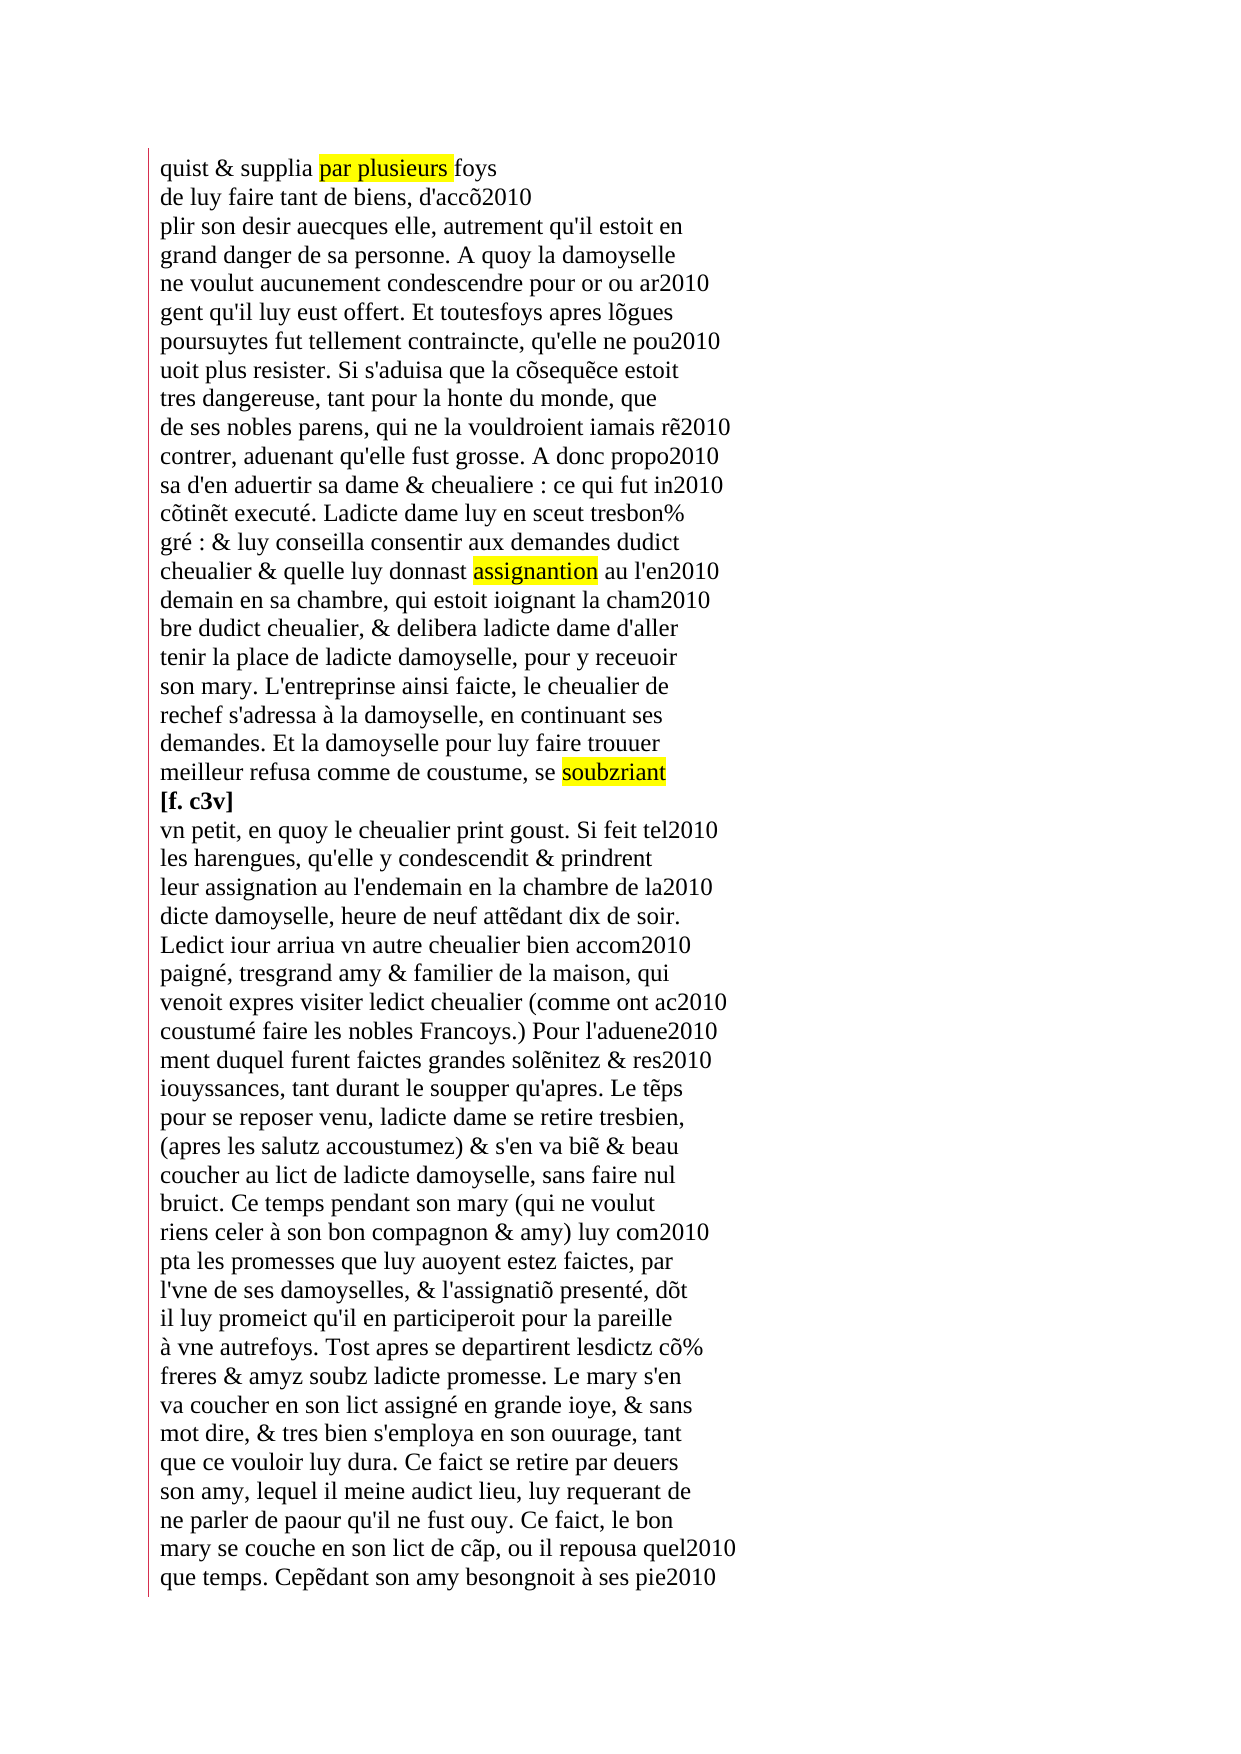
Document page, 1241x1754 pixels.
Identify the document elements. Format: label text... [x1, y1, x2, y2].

text quist & supplia par plusieurs foys de luy faire tant de biens, d'accõ2010 plir son desir auecques elle, autrement qu'il estoit en grand danger de sa personne. A quoy la damoyselle ne voulut aucunement condescendre pour or ou ar2010 gent qu'il luy eust offert. Et toutesfoys apres lõgues poursuytes fut tellement contraincte, qu'elle ne pou2010 uoit plus resister. Si s'aduisa que la cõsequẽce estoit tres dangereuse, tant pour la honte du monde, que de ses nobles parens, qui ne la vouldroient iamais rẽ2010 contrer, aduenant qu'elle fust grosse. A donc propo2010 sa d'en aduertir sa dame & cheualiere : ce qui fut in2010 cõtinẽt executé. Ladicte dame luy en sceut tresbon% gré : & luy conseilla consentir aux demandes dudict cheualier & quelle luy donnast assignantion au l'en2010 demain en sa chambre, qui estoit ioignant la cham2010 bre dudict cheualier, & delibera ladicte dame d'aller tenir la place de ladicte damoyselle, pour y receuoir son mary. L'entreprinse ainsi faicte, le cheualier de rechef s'adressa à la damoyselle, en continuant ses demandes. Et la damoyselle pour luy faire trouuer meilleur refusa comme de coustume, se soubzriant [f. c3v] vn petit, en quoy le cheualier print goust. Si feit tel2010 les harengues, qu'elle y condescendit & prindrent leur assignation au l'endemain en la chambre de la2010 dicte damoyselle, heure de neuf attẽdant dix de soir. Ledict iour arriua vn autre cheualier bien accom2010 paigné, tresgrand amy & familier de la maison, qui venoit expres visiter ledict cheualier (comme ont ac2010 coustumé faire les nobles Francoys.) Pour l'aduene2010 ment duquel furent faictes grandes solẽnitez & res2010 iouyssances, tant durant le soupper qu'apres. Le tẽps pour se reposer venu, ladicte dame se retire tresbien, (apres les salutz accoustumez) & s'en va biẽ & beau coucher au lict de ladicte damoyselle, sans faire nul bruict. Ce temps pendant son mary (qui ne voulut riens celer à son bon compagnon & amy) luy com2010 pta les promesses que luy auoyent estez faictes, par l'vne de ses damoyselles, & l'assignatiõ presenté, dõt il luy promeict qu'il en participeroit pour la pareille à vne autrefoys. Tost apres se departirent lesdictz cõ% freres & amyz soubz ladicte promesse. Le mary s'en va coucher en son lict assigné en grande ioye, & sans mot dire, & tres bien s'employa en son ouurage, tant que ce vouloir luy dura. Ce faict se retire par deuers son amy, lequel il meine audict lieu, luy requerant de ne parler de paour qu'il ne fust ouy. Ce faict, le bon mary se couche en son lict de cãp, ou il repousa quel2010 que temps. Cepẽdant son amy besongnoit à ses pie2010 [149, 148, 1093, 1597]
